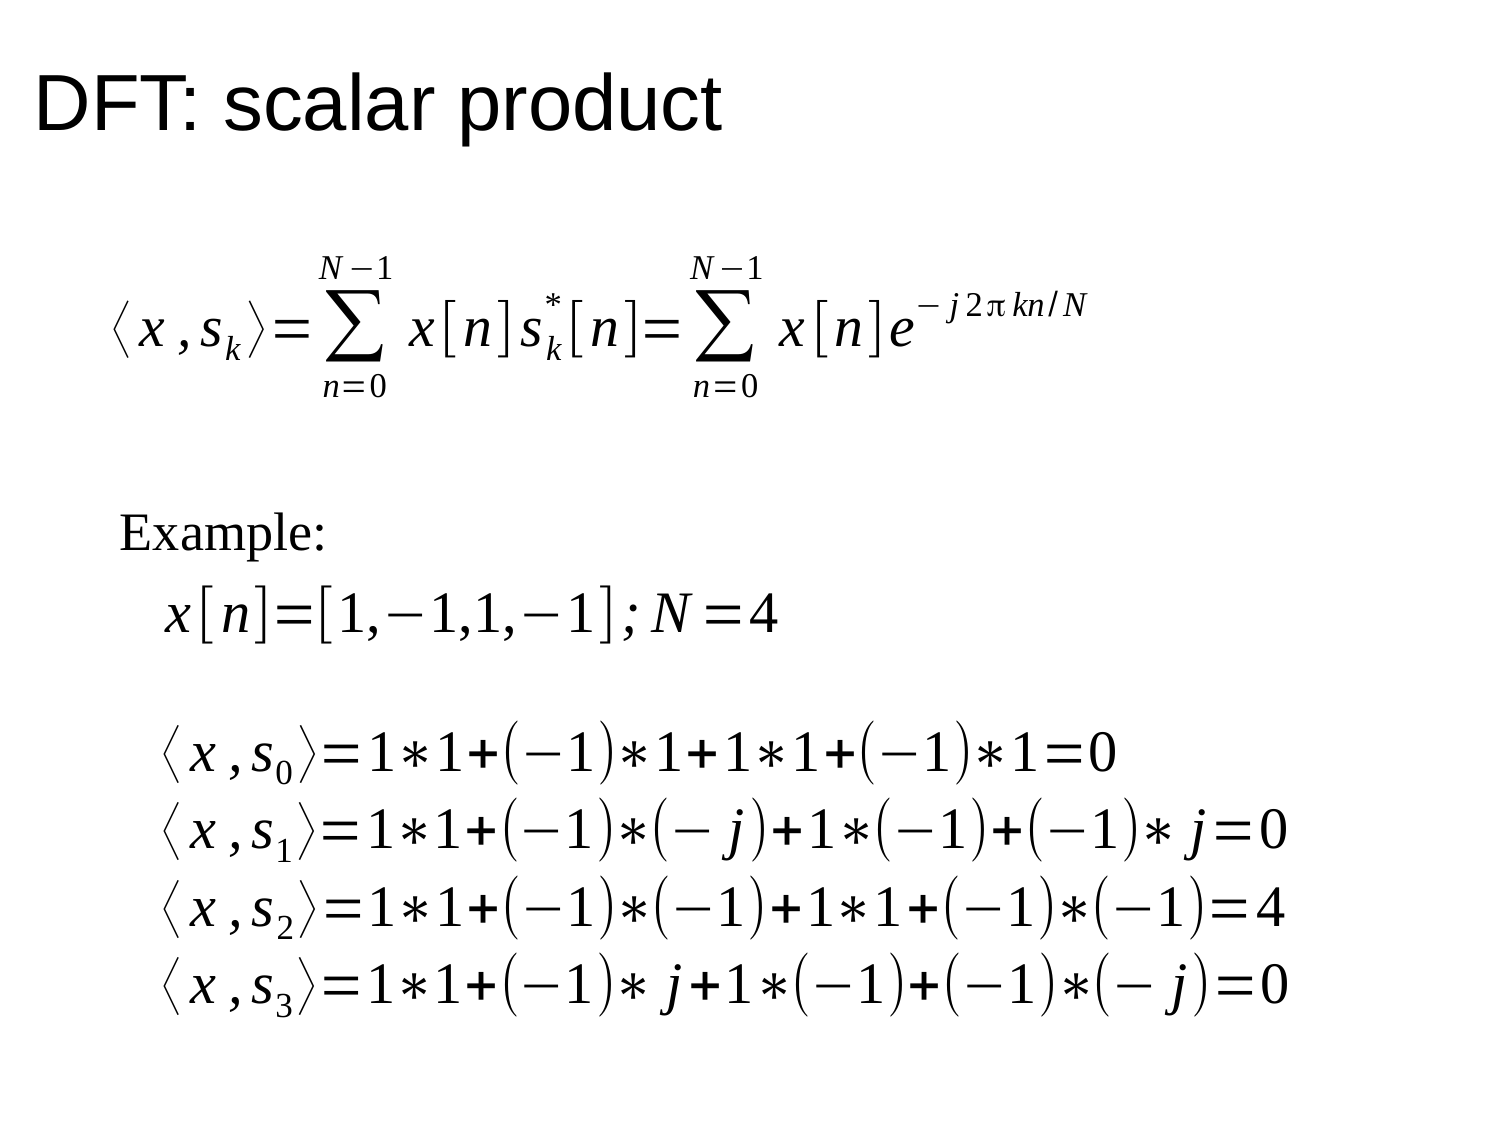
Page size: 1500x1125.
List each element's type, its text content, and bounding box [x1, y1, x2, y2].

chart [105, 248, 1097, 405]
text_box Example: [105, 495, 391, 571]
title DFT: scalar product [33, 9, 1384, 197]
chart [154, 580, 1296, 1026]
